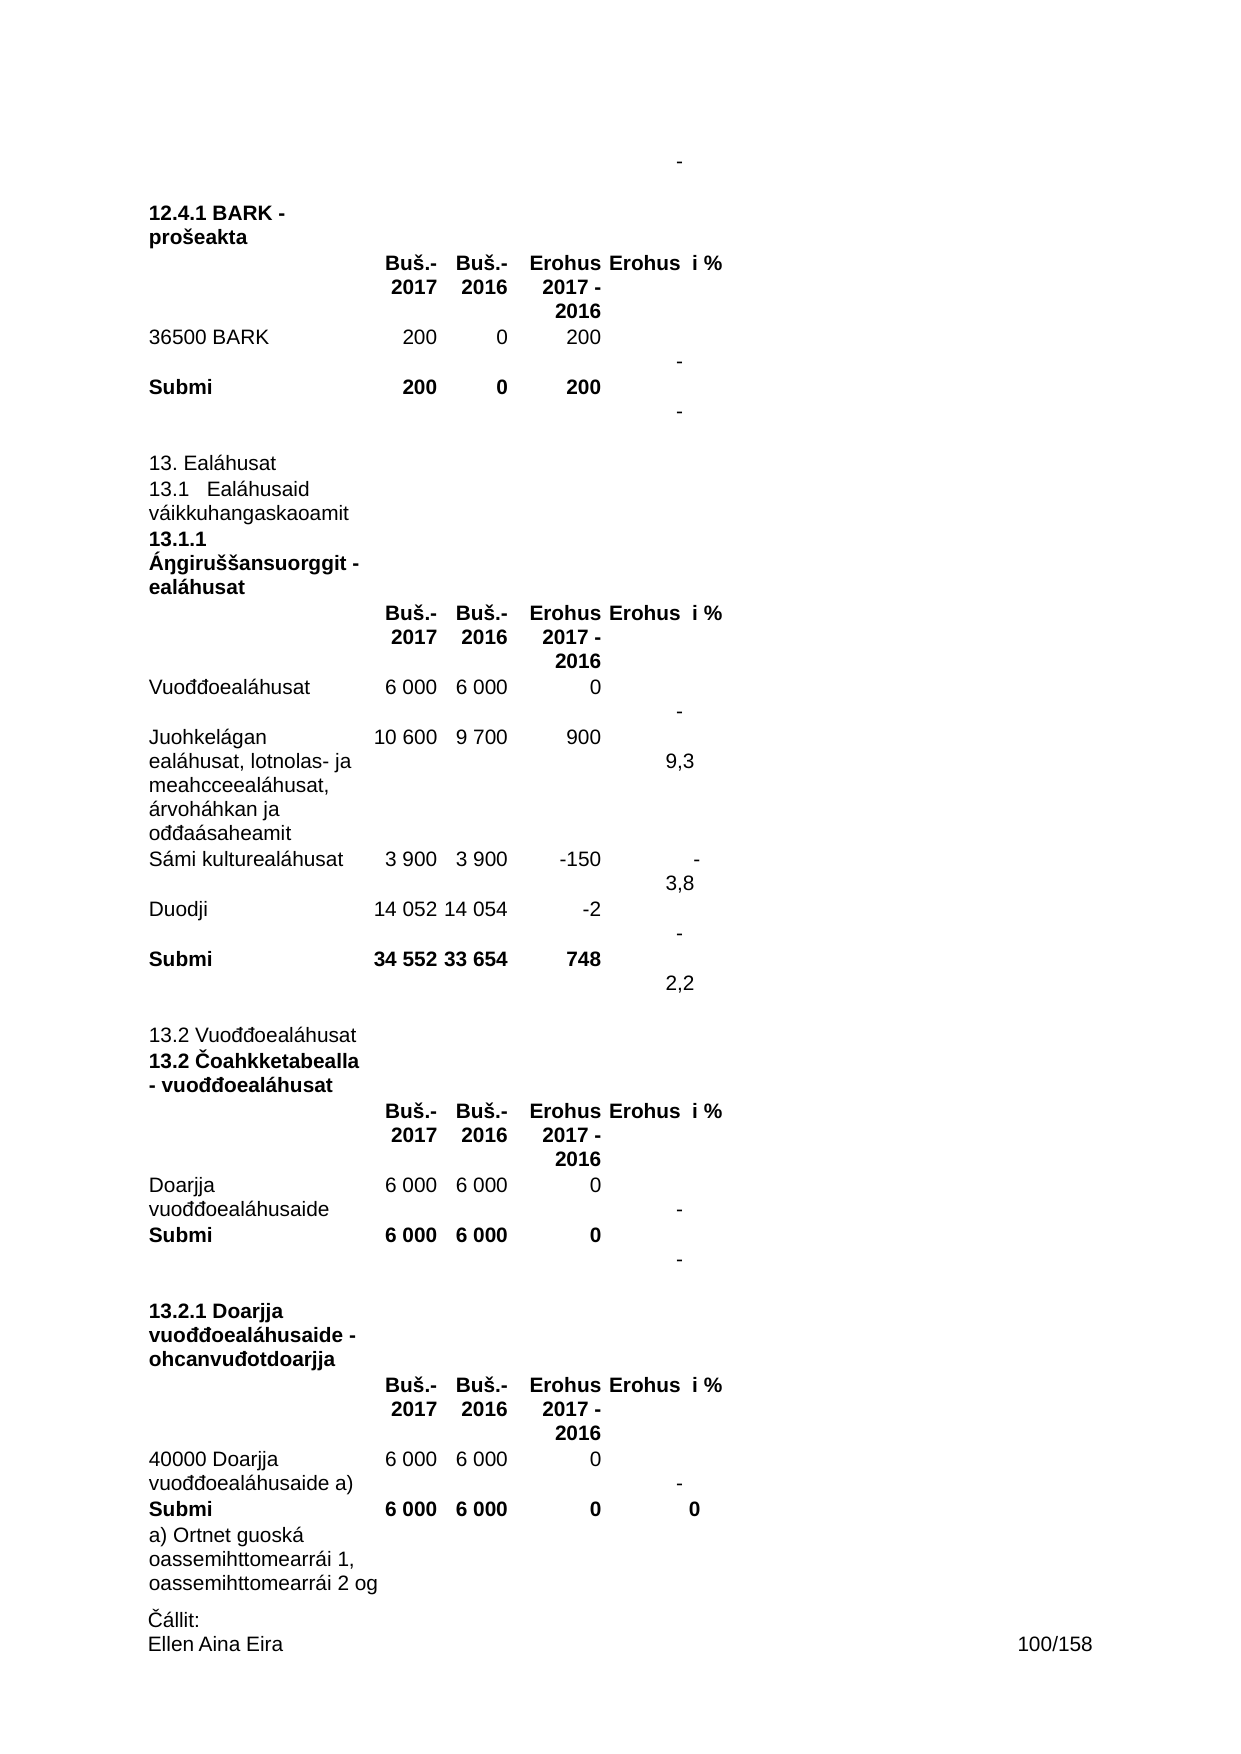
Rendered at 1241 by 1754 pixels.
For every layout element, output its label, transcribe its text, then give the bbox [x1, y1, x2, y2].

table_cell [871, 1098, 933, 1172]
table_cell [148, 174, 367, 200]
table_cell [1038, 724, 1093, 846]
table_cell [438, 476, 508, 526]
table_cell 200 [509, 374, 602, 424]
table_cell 36500 BARK [148, 324, 367, 374]
table_cell [701, 200, 806, 250]
table_cell [806, 1222, 871, 1272]
table_cell [1038, 526, 1093, 600]
table_cell [1038, 250, 1093, 324]
table_cell Erohus i % [602, 1098, 806, 1172]
table_cell 9 700 [438, 724, 508, 846]
table_cell [933, 174, 1038, 200]
table_cell [602, 1522, 701, 1596]
table_cell [701, 1298, 806, 1372]
table_cell [806, 1446, 871, 1496]
table_cell 200 [368, 324, 438, 374]
table_cell - [602, 896, 701, 946]
table_cell [1038, 1222, 1093, 1272]
table_cell [1038, 1022, 1093, 1048]
table_cell 6 000 [438, 1496, 508, 1522]
table_cell 34 552 [368, 946, 438, 996]
table_cell 0 [509, 1222, 602, 1272]
table_cell [1038, 324, 1093, 374]
table_cell - [602, 374, 701, 424]
table_cell 13.1.1 Áŋgiruššansuorggit - ealáhusat [148, 526, 367, 600]
table_cell 14 052 [368, 896, 438, 946]
table_cell [1038, 148, 1093, 174]
table_cell [602, 996, 701, 1022]
table_cell 6 000 [438, 1222, 508, 1272]
table_cell [871, 148, 933, 174]
table_cell [871, 1048, 933, 1098]
table_cell [701, 1446, 806, 1496]
table_cell [806, 148, 871, 174]
table_cell [933, 1372, 1038, 1446]
table_cell [871, 896, 933, 946]
table_cell [871, 1022, 933, 1048]
table_cell [871, 1272, 933, 1298]
table_cell Vuođđoealáhusat [148, 674, 367, 724]
table_cell [1038, 996, 1093, 1022]
table_cell [933, 1098, 1038, 1172]
table_cell [1038, 374, 1093, 424]
table_cell [871, 1298, 933, 1372]
table_cell [438, 1522, 508, 1596]
table_cell [871, 374, 933, 424]
table_cell [806, 896, 871, 946]
table_cell 0 [438, 324, 508, 374]
table_cell Buš.- 2017 [368, 600, 438, 674]
table_cell [602, 1272, 701, 1298]
table_cell [602, 424, 701, 450]
table_cell [509, 1522, 602, 1596]
table_cell [368, 1022, 438, 1048]
table_cell [148, 1272, 367, 1298]
table_cell [438, 200, 508, 250]
table_cell [701, 1172, 806, 1222]
table_cell [509, 1298, 602, 1372]
table_cell [933, 1022, 1038, 1048]
table_cell [933, 1496, 1038, 1522]
table_cell [806, 424, 871, 450]
table_cell [806, 996, 871, 1022]
table_cell [701, 1272, 806, 1298]
table_cell Submi [148, 374, 367, 424]
table_cell 9,3 [602, 724, 701, 846]
table_cell [509, 1022, 602, 1048]
table_cell [933, 674, 1038, 724]
table_cell Buš.- 2016 [438, 600, 508, 674]
table_cell [148, 996, 367, 1022]
table_cell [438, 1298, 508, 1372]
table_cell 12.4.1 BARK - prošeakta [148, 200, 367, 250]
table_cell [933, 374, 1038, 424]
table_cell [602, 174, 701, 200]
table_cell 0 [509, 1496, 602, 1522]
table_cell [806, 1496, 871, 1522]
table_cell [1038, 846, 1093, 896]
table_cell Buš.- 2017 [368, 250, 438, 324]
table_cell [871, 946, 933, 996]
table_cell 900 [509, 724, 602, 846]
table_cell [701, 1496, 806, 1522]
table_cell Buš.- 2016 [438, 1098, 508, 1172]
table_cell 10 600 [368, 724, 438, 846]
table_cell 0 [509, 674, 602, 724]
table_cell - 3,8 [602, 846, 701, 896]
table_cell [1038, 600, 1093, 674]
table_cell [368, 526, 438, 600]
table_cell [438, 996, 508, 1022]
table_cell 0 [438, 374, 508, 424]
table_cell [701, 148, 806, 174]
table_cell [701, 946, 806, 996]
table_cell [933, 424, 1038, 450]
table_cell [1038, 946, 1093, 996]
table_cell [933, 1522, 1038, 1596]
table_cell [871, 476, 933, 526]
table_cell 6 000 [438, 1446, 508, 1496]
table_cell [1038, 1522, 1093, 1596]
table_cell [871, 1496, 933, 1522]
table_cell [148, 600, 367, 674]
table_cell [871, 1446, 933, 1496]
table_cell [509, 200, 602, 250]
table_cell [933, 200, 1038, 250]
table_cell [509, 526, 602, 600]
table_cell a) Ortnet guoská oassemihttomearrái 1, oassemihttomearrái 2 og [148, 1522, 438, 1596]
table_cell [806, 450, 871, 476]
table_cell [148, 1372, 367, 1446]
table_cell [871, 424, 933, 450]
table_cell [806, 946, 871, 996]
table_cell Erohus 2017 - 2016 [509, 1372, 602, 1446]
table_cell 3 900 [438, 846, 508, 896]
table_cell [368, 996, 438, 1022]
table_cell [806, 250, 871, 324]
table_cell 13.2 Čoahkketabealla - vuođđoealáhusat [148, 1048, 367, 1098]
table_cell [806, 1172, 871, 1222]
table_cell [933, 1272, 1038, 1298]
table_cell [701, 324, 806, 374]
table_cell [701, 1522, 806, 1596]
table_cell [438, 424, 508, 450]
table_cell [509, 174, 602, 200]
table_cell - [602, 1222, 701, 1272]
table_cell [806, 324, 871, 374]
table_cell 6 000 [438, 1172, 508, 1222]
table_cell [148, 148, 367, 174]
table_cell [871, 324, 933, 374]
table_cell [806, 1272, 871, 1298]
table_cell - [602, 1172, 701, 1222]
table_cell [871, 1522, 933, 1596]
table_cell [509, 148, 602, 174]
table_cell [871, 600, 933, 674]
table_cell [438, 1022, 508, 1048]
table_cell 6 000 [368, 1172, 438, 1222]
table_cell 33 654 [438, 946, 508, 996]
table_cell [509, 996, 602, 1022]
table_cell [148, 1098, 367, 1172]
table_cell [1038, 1372, 1093, 1446]
table_cell [806, 724, 871, 846]
table_cell [602, 1048, 701, 1098]
table_cell 13.1 Ealáhusaid váikkuhangaskaoamit [148, 476, 367, 526]
table_cell [701, 424, 806, 450]
table_cell [871, 250, 933, 324]
table_cell - [602, 324, 701, 374]
table_cell [509, 476, 602, 526]
table_cell [806, 674, 871, 724]
table_cell [602, 450, 701, 476]
table_cell [806, 1298, 871, 1372]
table_cell Doarjja vuođđoealáhusaide [148, 1172, 367, 1222]
table_cell [1038, 200, 1093, 250]
table_cell [1038, 1298, 1093, 1372]
table_cell [806, 600, 871, 674]
table_cell [368, 174, 438, 200]
table_cell [701, 1048, 806, 1098]
table_cell 0 [509, 1446, 602, 1496]
table_cell [933, 250, 1038, 324]
table_cell [1038, 1172, 1093, 1222]
table_cell [806, 846, 871, 896]
table_cell [806, 1048, 871, 1098]
table_cell [806, 1522, 871, 1596]
table_cell 748 [509, 946, 602, 996]
table_cell [933, 476, 1038, 526]
table_cell Erohus i % [602, 600, 806, 674]
table_cell [806, 526, 871, 600]
table_cell -2 [509, 896, 602, 946]
table_cell -150 [509, 846, 602, 896]
table_cell [602, 1298, 701, 1372]
table_cell [933, 996, 1038, 1022]
table_cell [701, 526, 806, 600]
table_cell [701, 896, 806, 946]
table_cell [438, 1048, 508, 1098]
table_cell 14 054 [438, 896, 508, 946]
table_cell 40000 Doarjja vuođđoealáhusaide a) [148, 1446, 367, 1496]
table_cell [701, 1222, 806, 1272]
table_cell [933, 1048, 1038, 1098]
table_cell Erohus 2017 - 2016 [509, 600, 602, 674]
table_cell 3 900 [368, 846, 438, 896]
table_cell - [602, 674, 701, 724]
table_cell [1038, 450, 1093, 476]
table_cell - [602, 1446, 701, 1496]
table_cell [701, 674, 806, 724]
table_cell [871, 724, 933, 846]
table_cell Buš.- 2017 [368, 1372, 438, 1446]
table_cell [438, 526, 508, 600]
table_cell [806, 476, 871, 526]
table_cell [871, 846, 933, 896]
table_cell [933, 724, 1038, 846]
table_cell [438, 450, 508, 476]
table_cell [933, 896, 1038, 946]
table_cell [806, 1372, 871, 1446]
table_cell 13.2.1 Doarjja vuođđoealáhusaide - ohcanvuđotdoarjja [148, 1298, 438, 1372]
table_cell [1038, 674, 1093, 724]
table_cell [1038, 424, 1093, 450]
table_cell Erohus 2017 - 2016 [509, 1098, 602, 1172]
table_cell - [602, 148, 701, 174]
table_cell Erohus i % [602, 250, 806, 324]
table_cell [602, 1022, 701, 1048]
table_cell Erohus i % [602, 1372, 806, 1446]
table_cell [509, 1272, 602, 1298]
table_cell 6 000 [368, 1496, 438, 1522]
table_cell [933, 148, 1038, 174]
table_cell [871, 526, 933, 600]
table_cell [701, 996, 806, 1022]
table_cell 200 [368, 374, 438, 424]
table_cell [509, 1048, 602, 1098]
table_cell [438, 174, 508, 200]
table_header [136, 148, 1104, 1596]
table_cell Submi [148, 946, 367, 996]
table_cell 0 [602, 1496, 701, 1522]
table_cell [602, 200, 701, 250]
table_cell [701, 1022, 806, 1048]
table_cell [933, 324, 1038, 374]
table_cell [933, 1172, 1038, 1222]
table_cell [368, 1048, 438, 1098]
table_cell [368, 424, 438, 450]
table_cell [806, 374, 871, 424]
table_cell [1038, 476, 1093, 526]
table_cell Submi [148, 1496, 367, 1522]
table_cell [602, 476, 701, 526]
table_cell [871, 996, 933, 1022]
table_cell [1038, 1048, 1093, 1098]
table_cell [933, 1298, 1038, 1372]
table_cell 200 [509, 324, 602, 374]
table_cell [871, 1222, 933, 1272]
table_cell [871, 174, 933, 200]
table_cell Submi [148, 1222, 367, 1272]
table_cell [871, 1372, 933, 1446]
table_cell [933, 600, 1038, 674]
table_cell [438, 148, 508, 174]
table_cell [509, 424, 602, 450]
table_cell 0 [509, 1172, 602, 1222]
table_cell [806, 200, 871, 250]
table_cell 6 000 [368, 1446, 438, 1496]
table_cell [806, 174, 871, 200]
table_cell 6 000 [438, 674, 508, 724]
table_cell [933, 1222, 1038, 1272]
table_cell [1038, 1446, 1093, 1496]
table_cell [368, 450, 438, 476]
table_cell [701, 846, 806, 896]
table_cell 2,2 [602, 946, 701, 996]
table_cell [871, 450, 933, 476]
table_cell Juohkelágan ealáhusat, lotnolas- ja meahcceealáhusat, árvoháhkan ja ođđaásaheamit [148, 724, 367, 846]
table_cell 6 000 [368, 1222, 438, 1272]
table_cell [368, 476, 438, 526]
table_cell 13. Ealáhusat [148, 450, 367, 476]
table_cell [368, 1272, 438, 1298]
table_cell [933, 946, 1038, 996]
table_cell [871, 674, 933, 724]
table_cell [1038, 1272, 1093, 1298]
table_cell [701, 174, 806, 200]
table_cell 6 000 [368, 674, 438, 724]
table_cell [1038, 1496, 1093, 1522]
table_cell [509, 450, 602, 476]
table_cell [806, 1098, 871, 1172]
table_cell Sámi kulturealáhusat [148, 846, 367, 896]
table_cell [933, 526, 1038, 600]
table_cell [602, 526, 701, 600]
table_cell [1038, 896, 1093, 946]
table_cell [701, 374, 806, 424]
table_cell [368, 200, 438, 250]
table_cell [701, 724, 806, 846]
table_cell Buš.- 2017 [368, 1098, 438, 1172]
table_cell [148, 250, 367, 324]
table_cell [701, 476, 806, 526]
table_cell [933, 450, 1038, 476]
table_cell [701, 450, 806, 476]
table_cell [933, 846, 1038, 896]
table_cell [871, 200, 933, 250]
table_cell [368, 148, 438, 174]
table_cell Buš.- 2016 [438, 250, 508, 324]
table_cell 13.2 Vuođđoealáhusat [148, 1022, 367, 1048]
table_cell [1038, 174, 1093, 200]
table_cell [1038, 1098, 1093, 1172]
table_cell [871, 1172, 933, 1222]
table_cell Buš.- 2016 [438, 1372, 508, 1446]
table_cell Erohus 2017 - 2016 [509, 250, 602, 324]
table_cell [933, 1446, 1038, 1496]
table_cell [438, 1272, 508, 1298]
table_cell [148, 424, 367, 450]
table_cell [806, 1022, 871, 1048]
table_cell Duodji [148, 896, 367, 946]
